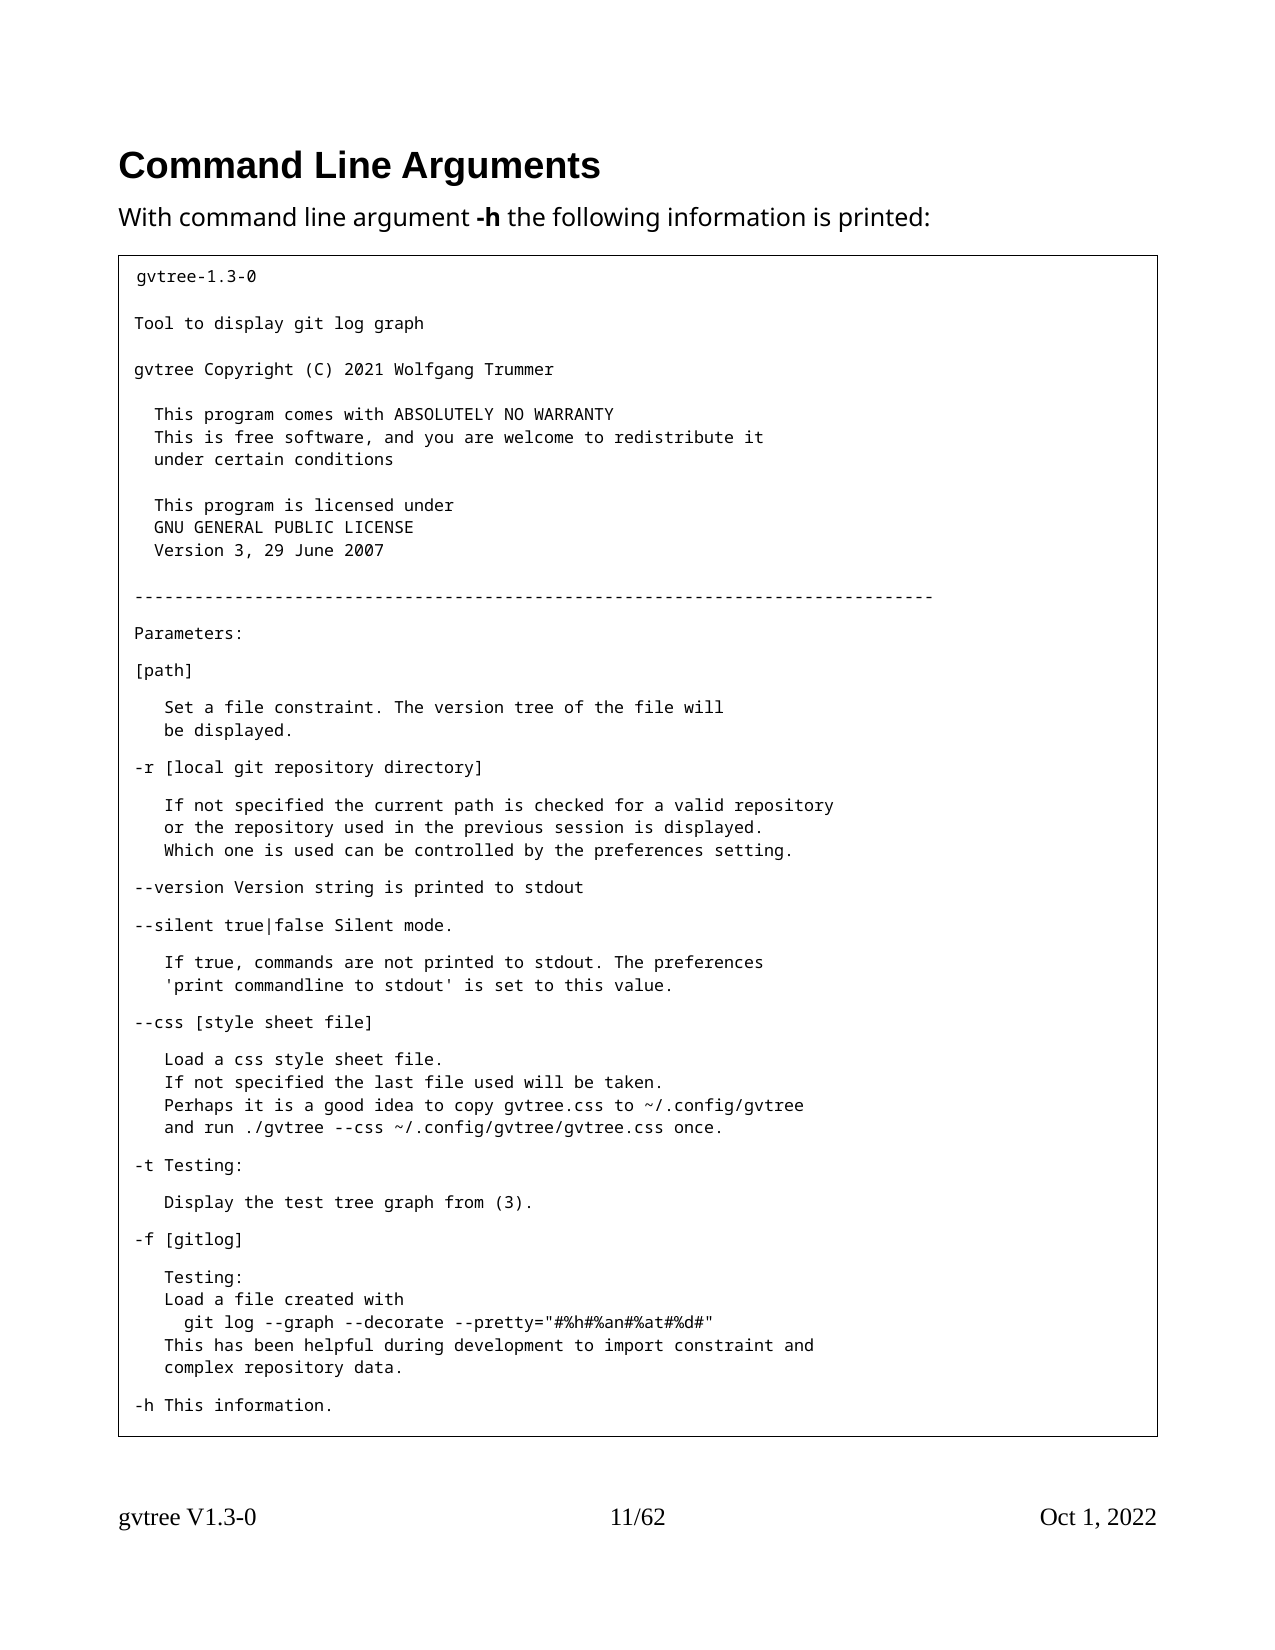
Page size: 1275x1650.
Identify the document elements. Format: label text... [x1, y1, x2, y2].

subtitle Command Line Arguments [118, 143, 1157, 187]
table_header gvtree-1.3-0 Tool to display git log graph gvtree Copyright (C) 2021 Wolfgang Trummer This program comes with ABSOLUTELY NO WARRANTY This is free software, and you are welcome to redistribute it under certain conditions This program is licensed under GNU GENERAL PUBLIC LICENSE Version 3, 29 June 2007 -------------------------------------------------------------------------------- Parameters: [path] Set a file constraint. The version tree of the file will be displayed. -r [local git repository directory] If not specified the current path is checked for a valid repository or the repository used in the previous session is displayed. Which one is used can be controlled by the preferences setting. --version Version string is printed to stdout --silent true|false Silent mode. If true, commands are not printed to stdout. The preferences 'print commandline to stdout' is set to this value. --css [style sheet file] Load a css style sheet file. If not specified the last file used will be taken. Perhaps it is a good idea to copy gvtree.css to ~/.config/gvtree and run ./gvtree --css ~/.config/gvtree/gvtree.css once. -t Testing: Display the test tree graph from (3). -f [gitlog] Testing: Load a file created with git log --graph --decorate --pretty="#%h#%an#%at#%d#" This has been helpful during development to import constraint and complex repository data. -h This information. -------------------------------------------------------------------------------- [119, 256, 1157, 1436]
text With command line argument -h the following information is printed: [118, 199, 1157, 233]
